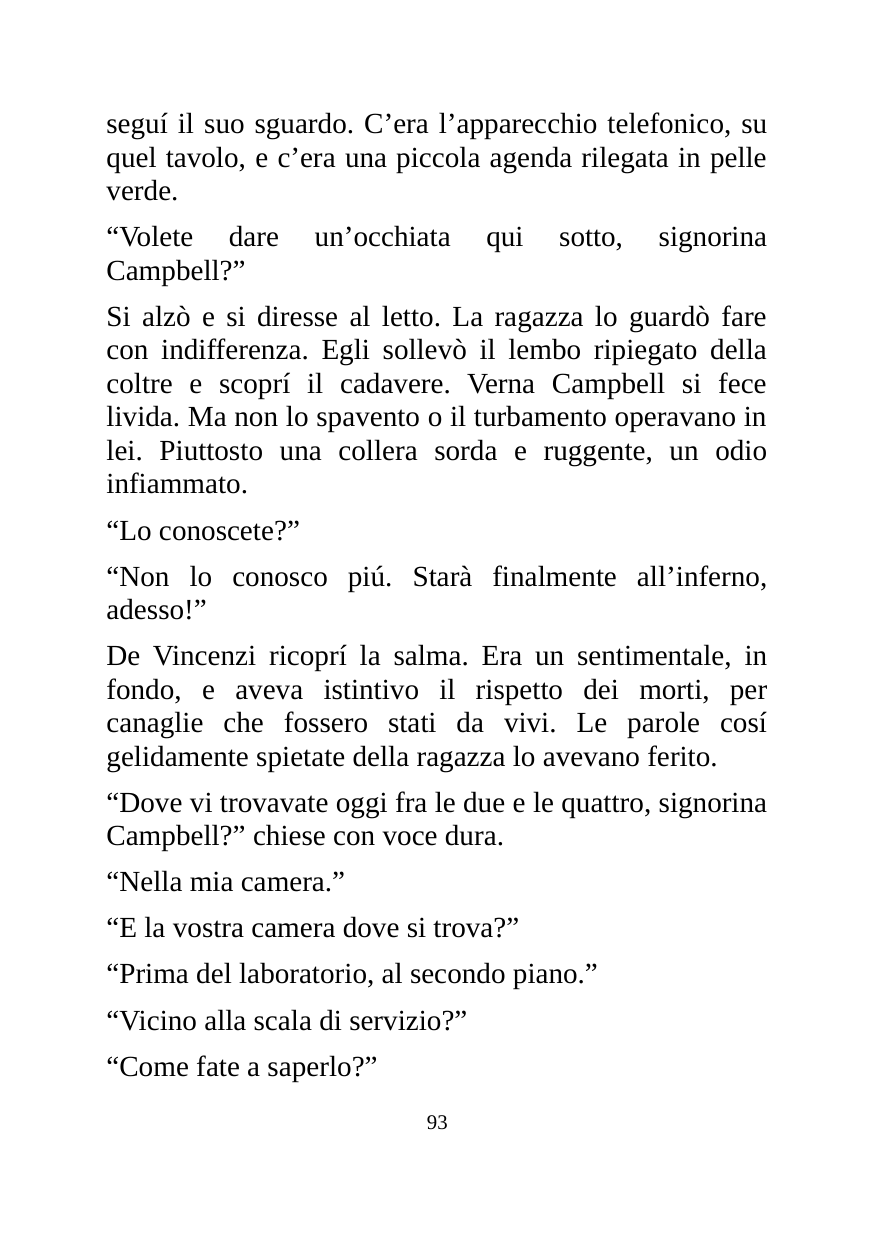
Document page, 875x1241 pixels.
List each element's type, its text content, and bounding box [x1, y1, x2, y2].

text “Volete dare un’occhiata qui sotto, signorina Campbell?” [106, 219, 768, 286]
text “Dove vi trovavate oggi fra le due e le quattro, signorina Campbell?” chiese con voce dura. [106, 785, 768, 852]
text Si alzò e si diresse al letto. La ragazza lo guardò fare con indifferenza. Egli sollevò il lembo ripiegato della coltre e scoprí il cadavere. Verna Campbell si fece livida. Ma non lo spavento o il turbamento operavano in lei. Piuttosto una collera sorda e ruggente, un odio infiammato. [106, 299, 768, 500]
text seguí il suo sguardo. C’era l’apparecchio telefonico, su quel tavolo, e c’era una piccola agenda rilegata in pelle verde. [106, 106, 768, 207]
text “Non lo conosco piú. Starà finalmente all’inferno, adesso!” [106, 559, 768, 626]
text “Prima del laboratorio, al secondo piano.” [106, 957, 768, 990]
text “Vicino alla scala di servizio?” [106, 1003, 768, 1036]
text De Vincenzi ricoprí la salma. Era un sentimentale, in fondo, e aveva istintivo il rispetto dei morti, per canaglie che fossero stati da vivi. Le parole cosí gelidamente spietate della ragazza lo avevano ferito. [106, 638, 768, 772]
text “Lo conoscete?” [106, 513, 768, 546]
text “E la vostra camera dove si trova?” [106, 911, 768, 944]
text “Nella mia camera.” [106, 864, 768, 898]
text “Come fate a saperlo?” [106, 1049, 768, 1082]
